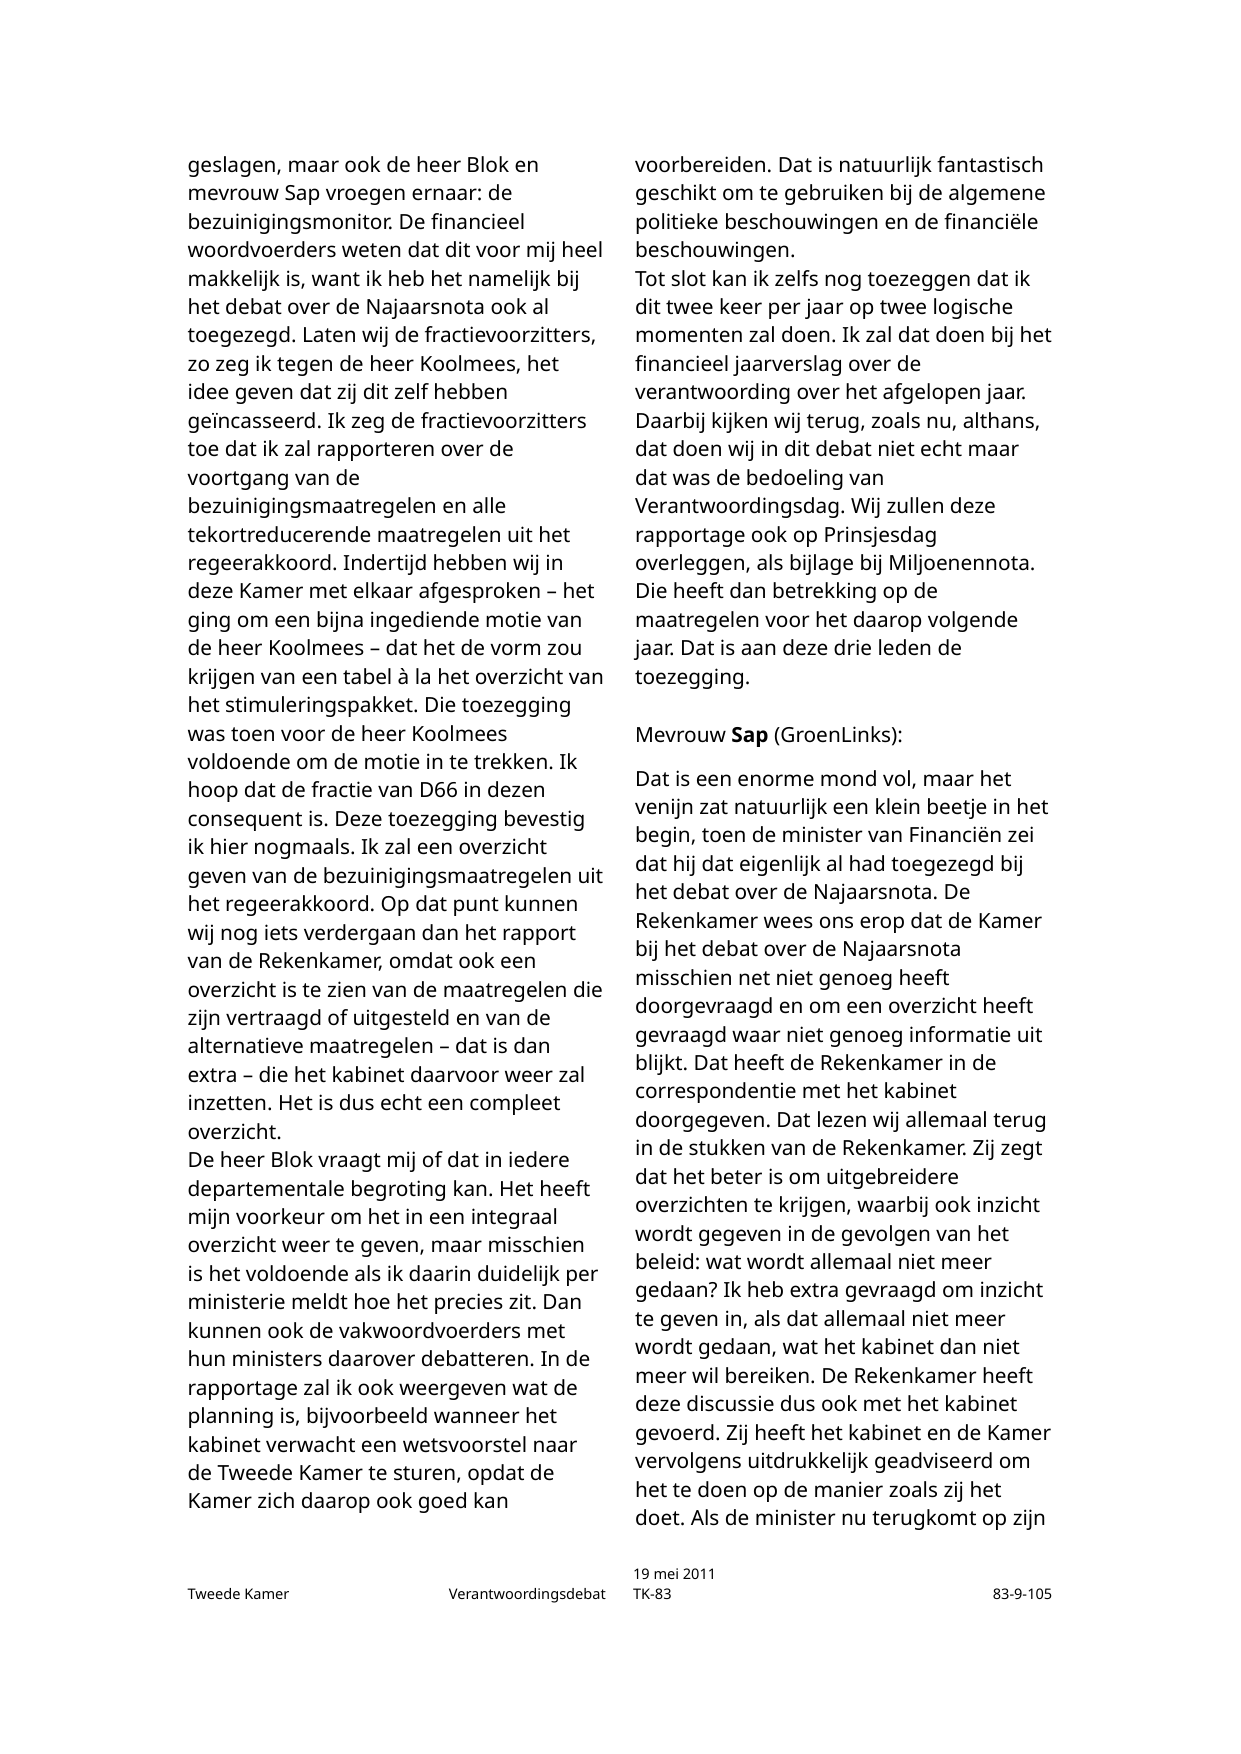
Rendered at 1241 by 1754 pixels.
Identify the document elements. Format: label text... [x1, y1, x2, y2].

text voorbereiden. Dat is natuurlijk fantastisch geschikt om te gebruiken bij de algemene politieke beschouwingen en de financiële beschouwingen. [635, 150, 1053, 264]
text Tot slot kan ik zelfs nog toezeggen dat ik dit twee keer per jaar op twee logische momenten zal doen. Ik zal dat doen bij het financieel jaarverslag over de verantwoording over het afgelopen jaar. Daarbij kijken wij terug, zoals nu, althans, dat doen wij in dit debat niet echt maar dat was de bedoeling van Verantwoordingsdag. Wij zullen deze rapportage ook op Prinsjesdag overleggen, als bijlage bij Miljoenennota. Die heeft dan betrekking op de maatregelen voor het daarop volgende jaar. Dat is aan deze drie leden de toezegging. [635, 264, 1053, 690]
text geslagen, maar ook de heer Blok en mevrouw Sap vroegen ernaar: de bezuinigingsmonitor. De financieel woordvoerders weten dat dit voor mij heel makkelijk is, want ik heb het namelijk bij het debat over de Najaarsnota ook al toegezegd. Laten wij de fractievoorzitters, zo zeg ik tegen de heer Koolmees, het idee geven dat zij dit zelf hebben geïncasseerd. Ik zeg de fractievoorzitters toe dat ik zal rapporteren over de voortgang van de bezuinigingsmaatregelen en alle tekortreducerende maatregelen uit het regeerakkoord. Indertijd hebben wij in deze Kamer met elkaar afgesproken – het ging om een bijna ingediende motie van de heer Koolmees – dat het de vorm zou krijgen van een tabel à la het overzicht van het stimuleringspakket. Die toezegging was toen voor de heer Koolmees voldoende om de motie in te trekken. Ik hoop dat de fractie van D66 in dezen consequent is. Deze toezegging bevestig ik hier nogmaals. Ik zal een overzicht geven van de bezuinigingsmaatregelen uit het regeerakkoord. Op dat punt kunnen wij nog iets verdergaan dan het rapport van de Rekenkamer, omdat ook een overzicht is te zien van de maatregelen die zijn vertraagd of uitgesteld en van de alternatieve maatregelen – dat is dan extra – die het kabinet daarvoor weer zal inzetten. Het is dus echt een compleet overzicht. [187, 150, 605, 1145]
text Dat is een enorme mond vol, maar het venijn zat natuurlijk een klein beetje in het begin, toen de minister van Financiën zei dat hij dat eigenlijk al had toegezegd bij het debat over de Najaarsnota. De Rekenkamer wees ons erop dat de Kamer bij het debat over de Najaarsnota misschien net niet genoeg heeft doorgevraagd en om een overzicht heeft gevraagd waar niet genoeg informatie uit blijkt. Dat heeft de Rekenkamer in de correspondentie met het kabinet doorgegeven. Dat lezen wij allemaal terug in de stukken van de Rekenkamer. Zij zegt dat het beter is om uitgebreidere overzichten te krijgen, waarbij ook inzicht wordt gegeven in de gevolgen van het beleid: wat wordt allemaal niet meer gedaan? Ik heb extra gevraagd om inzicht te geven in, als dat allemaal niet meer wordt gedaan, wat het kabinet dan niet meer wil bereiken. De Rekenkamer heeft deze discussie dus ook met het kabinet gevoerd. Zij heeft het kabinet en de Kamer vervolgens uitdrukkelijk geadviseerd om het te doen op de manier zoals zij het doet. Als de minister nu terugkomt op zijn [635, 764, 1053, 1532]
text Mevrouw Sap (GroenLinks): [635, 720, 1053, 749]
text De heer Blok vraagt mij of dat in iedere departementale begroting kan. Het heeft mijn voorkeur om het in een integraal overzicht weer te geven, maar misschien is het voldoende als ik daarin duidelijk per ministerie meldt hoe het precies zit. Dan kunnen ook de vakwoordvoerders met hun ministers daarover debatteren. In de rapportage zal ik ook weergeven wat de planning is, bijvoorbeeld wanneer het kabinet verwacht een wetsvoorstel naar de Tweede Kamer te sturen, opdat de Kamer zich daarop ook goed kan [187, 1145, 605, 1515]
